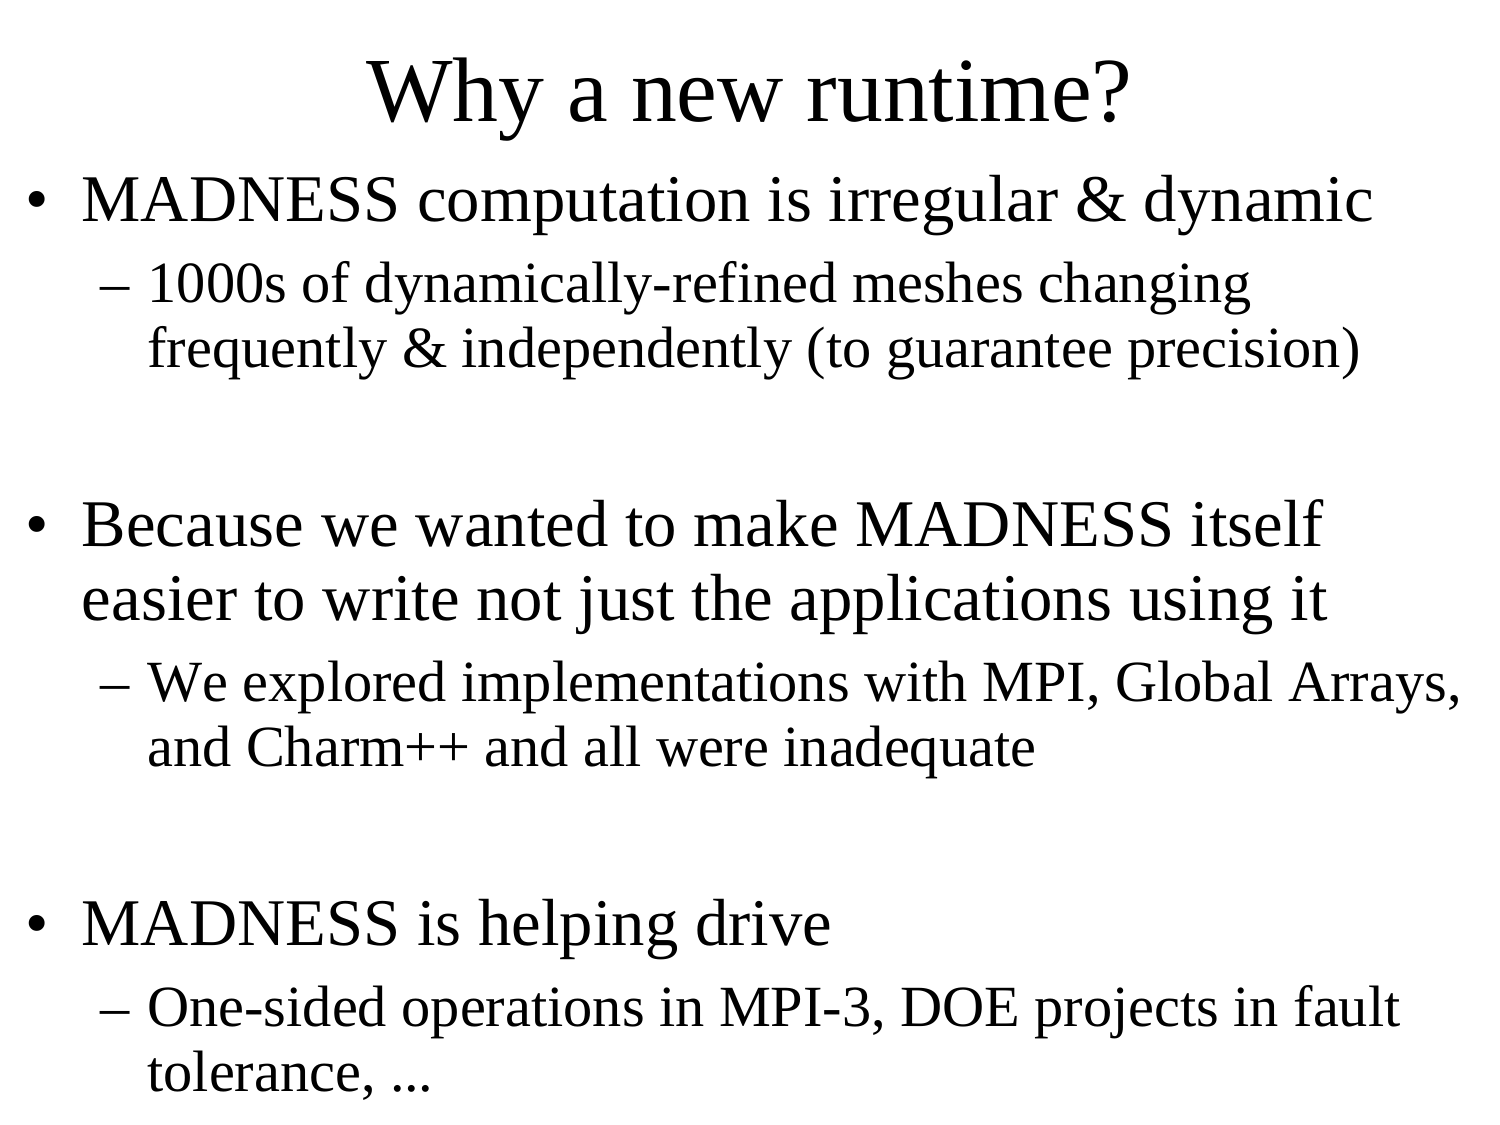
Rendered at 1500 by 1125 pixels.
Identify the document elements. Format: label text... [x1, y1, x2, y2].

list MADNESS computation is irregular & dynamic 1000s of dynamically-refined meshes changing frequently & independently (to guarantee precision) Because we wanted to make MADNESS itself easier to write not just the applications using it We explored implementations with MPI, Global Arrays, and Charm++ and all were inadequate MADNESS is helping drive One-sided operations in MPI-3, DOE projects in fault tolerance, ... [25, 162, 1489, 1106]
title Why a new runtime? [75, 7, 1426, 162]
